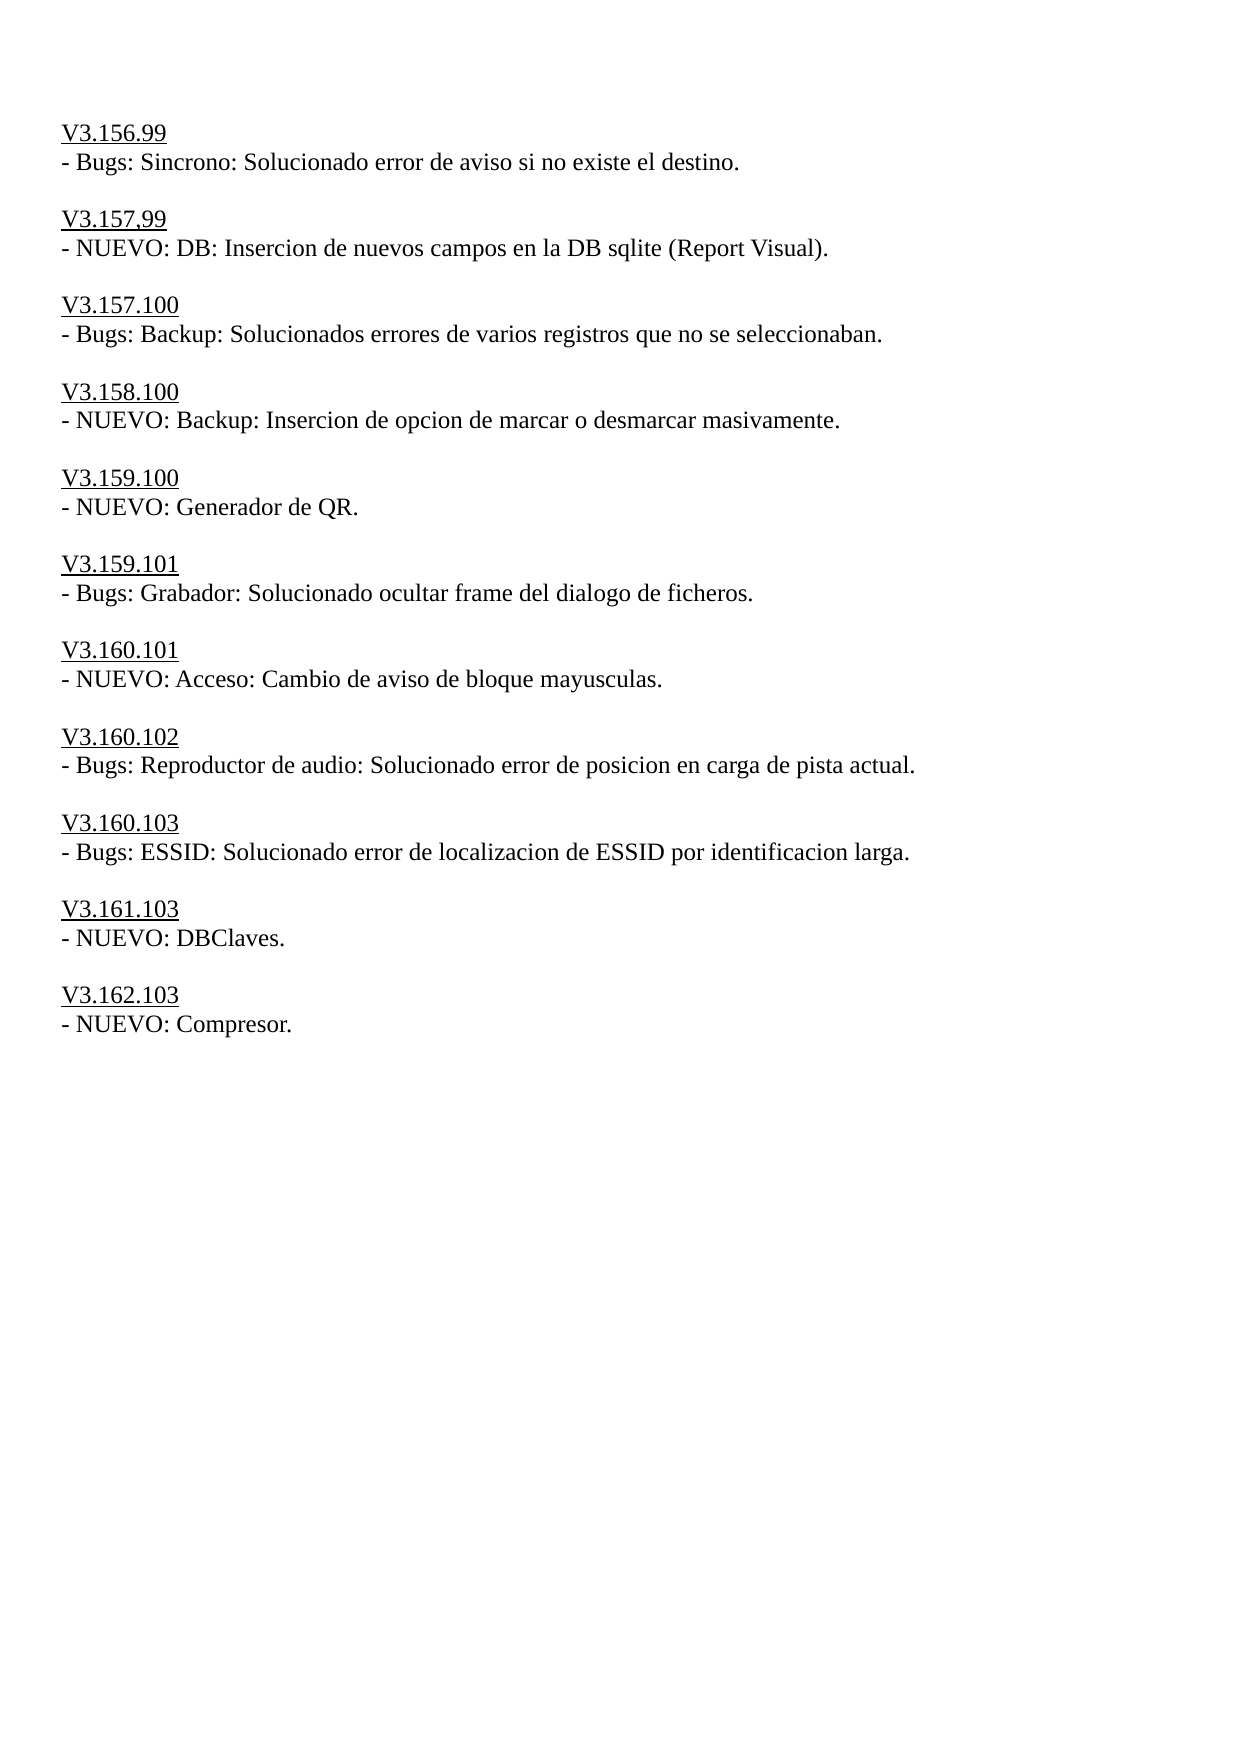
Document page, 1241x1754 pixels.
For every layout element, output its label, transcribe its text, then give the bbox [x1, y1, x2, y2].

text - NUEVO: DBClaves. [61, 923, 1170, 952]
text - NUEVO: Acceso: Cambio de aviso de bloque mayusculas. [61, 664, 1170, 693]
text V3.161.103 [61, 894, 1170, 923]
text - NUEVO: Compresor. [61, 1009, 1170, 1038]
text V3.160.102 [61, 722, 1170, 751]
text - Bugs: ESSID: Solucionado error de localizacion de ESSID por identificacion larga. [61, 837, 1170, 866]
text V3.159.101 [61, 549, 1170, 578]
text V3.162.103 [61, 981, 1170, 1009]
text V3.156.99 [61, 118, 1170, 147]
text V3.157.100 [61, 291, 1170, 319]
text - Bugs: Sincrono: Solucionado error de aviso si no existe el destino. [61, 147, 1170, 176]
text - Bugs: Grabador: Solucionado ocultar frame del dialogo de ficheros. [61, 578, 1170, 607]
text V3.159.100 [61, 463, 1170, 492]
text V3.158.100 [61, 377, 1170, 406]
text - NUEVO: Backup: Insercion de opcion de marcar o desmarcar masivamente. [61, 406, 1170, 434]
text - Bugs: Backup: Solucionados errores de varios registros que no se seleccionaban. [61, 319, 1170, 348]
text - Bugs: Reproductor de audio: Solucionado error de posicion en carga de pista actual. [61, 751, 1170, 779]
text V3.160.103 [61, 808, 1170, 837]
text V3.160.101 [61, 636, 1170, 664]
text - NUEVO: DB: Insercion de nuevos campos en la DB sqlite (Report Visual). [61, 233, 1170, 262]
text V3.157,99 [61, 204, 1170, 233]
text - NUEVO: Generador de QR. [61, 492, 1170, 521]
